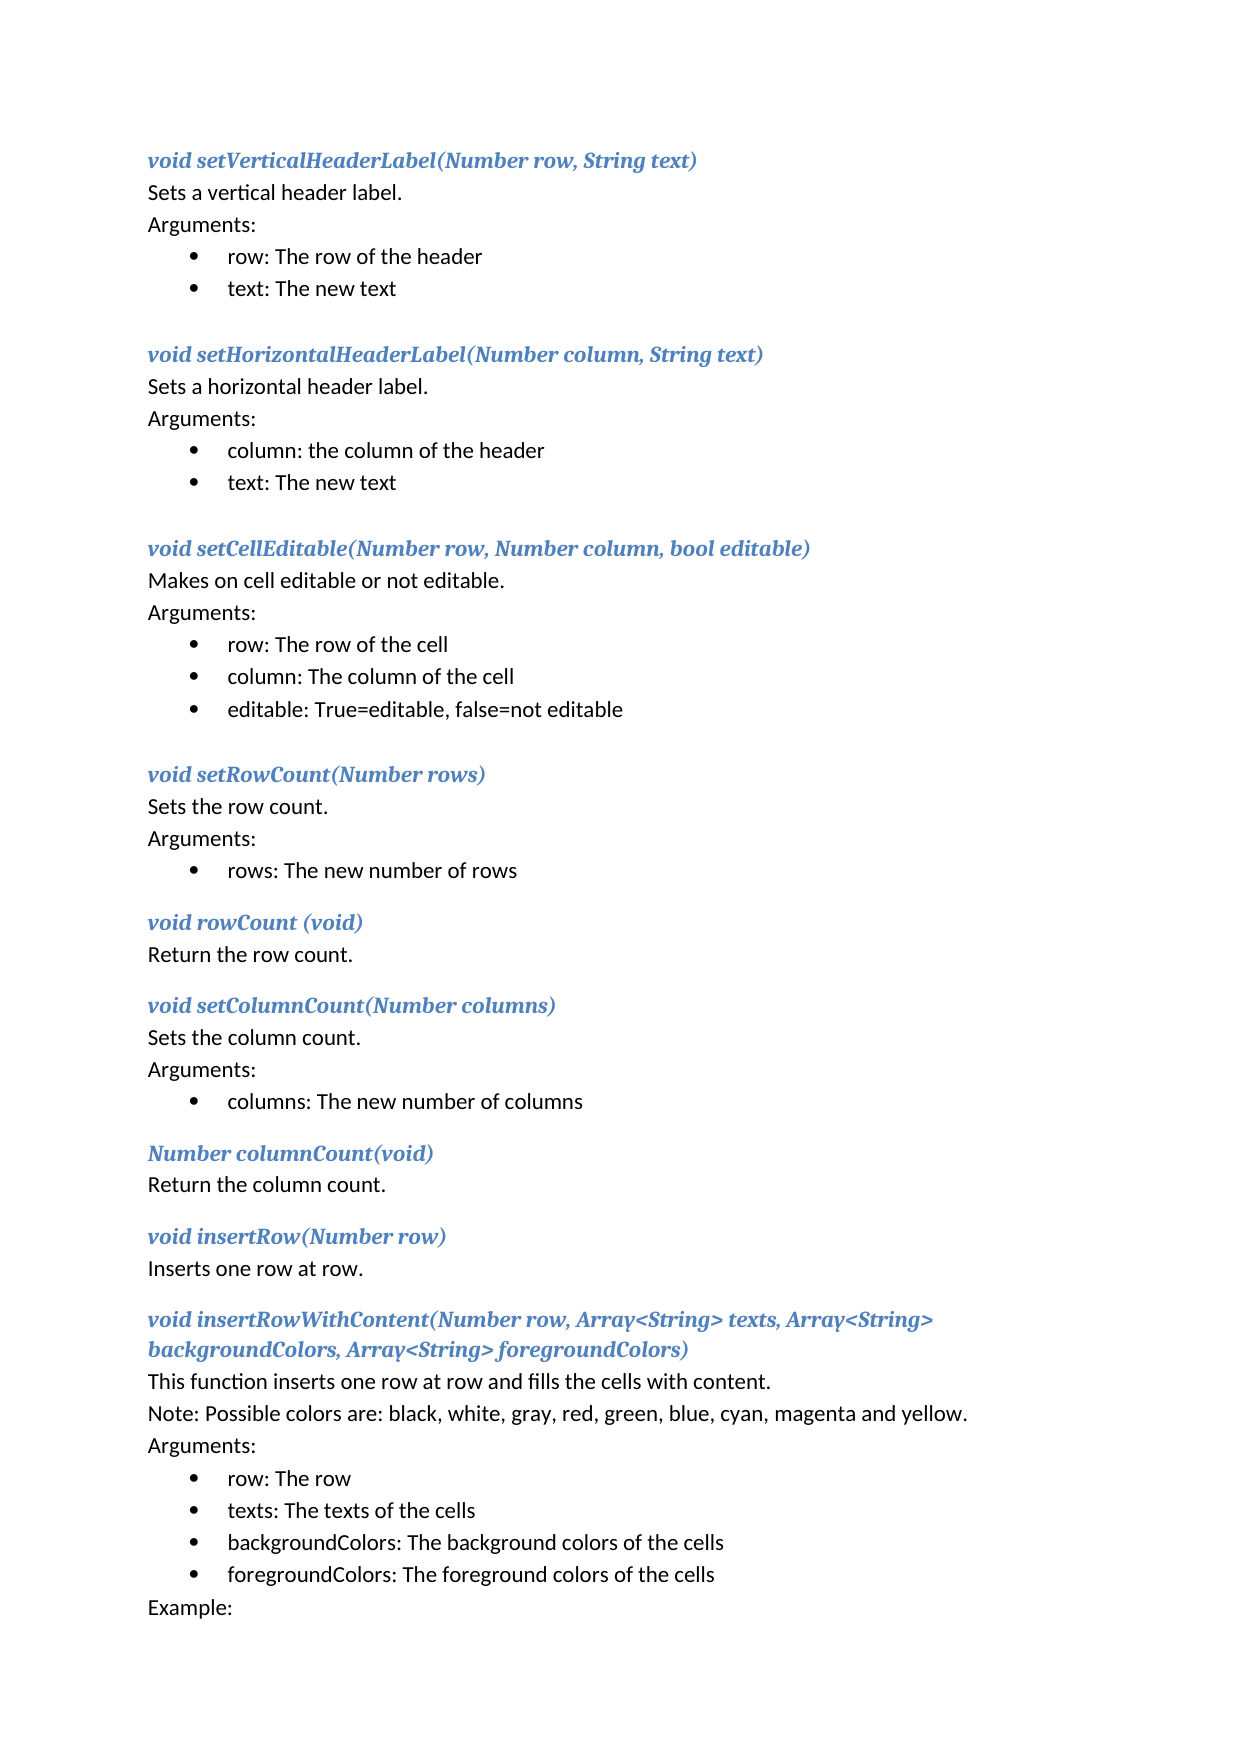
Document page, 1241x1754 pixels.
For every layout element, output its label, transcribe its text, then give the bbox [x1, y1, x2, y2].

list rows: The new number of rows [190, 857, 1093, 884]
text Arguments: [148, 598, 1093, 626]
text Arguments: [148, 1055, 1093, 1083]
list column: the column of the header [190, 436, 1093, 464]
text Inserts one row at row. [148, 1254, 1093, 1282]
text Return the row count. [148, 940, 1093, 968]
text Return the column count. [148, 1171, 1093, 1199]
text Arguments: [148, 210, 1093, 238]
text Sets a horizontal header label. [148, 372, 1093, 400]
list text: The new text [190, 274, 1093, 302]
list text: The new text [190, 468, 1093, 496]
subtitle void insertRowWithContent(Number row, Array<String> texts, Array<String> backgroundColors, Array<String> foregroundColors) [148, 1307, 1093, 1363]
list columns: The new number of columns [190, 1087, 1093, 1115]
list column: The column of the cell [190, 662, 1093, 691]
subtitle void setColumnCount(Number columns) [148, 993, 1093, 1019]
text This function inserts one row at row and fills the cells with content. [148, 1367, 1093, 1395]
text Arguments: [148, 404, 1093, 432]
subtitle void setCellEditable(Number row, Number column, bool editable) [148, 536, 1093, 562]
text Arguments: [148, 824, 1093, 852]
list editable: True=editable, false=not editable [190, 695, 1093, 723]
list texts: The texts of the cells [190, 1496, 1093, 1524]
text Note: Possible colors are: black, white, gray, red, green, blue, cyan, magenta and yellow. [148, 1399, 1093, 1427]
subtitle void insertRow(Number row) [148, 1224, 1093, 1250]
text Makes on cell editable or not editable. [148, 566, 1093, 594]
list row: The row of the cell [190, 630, 1093, 658]
list row: The row [190, 1464, 1093, 1492]
text Arguments: [148, 1432, 1093, 1460]
subtitle void setVerticalHeaderLabel(Number row, String text) [148, 148, 1093, 174]
subtitle void setHorizontalHeaderLabel(Number column, String text) [148, 342, 1093, 368]
text Example: [148, 1593, 1093, 1621]
text Sets a vertical header label. [148, 178, 1093, 206]
subtitle void setRowCount(Number rows) [148, 762, 1093, 788]
list backgroundColors: The background colors of the cells [190, 1528, 1093, 1556]
text Sets the row count. [148, 792, 1093, 820]
subtitle void rowCount (void) [148, 909, 1093, 936]
text Sets the column count. [148, 1023, 1093, 1051]
subtitle Number columnCount(void) [148, 1140, 1093, 1167]
list row: The row of the header [190, 242, 1093, 270]
list foregroundColors: The foreground colors of the cells [190, 1560, 1093, 1588]
